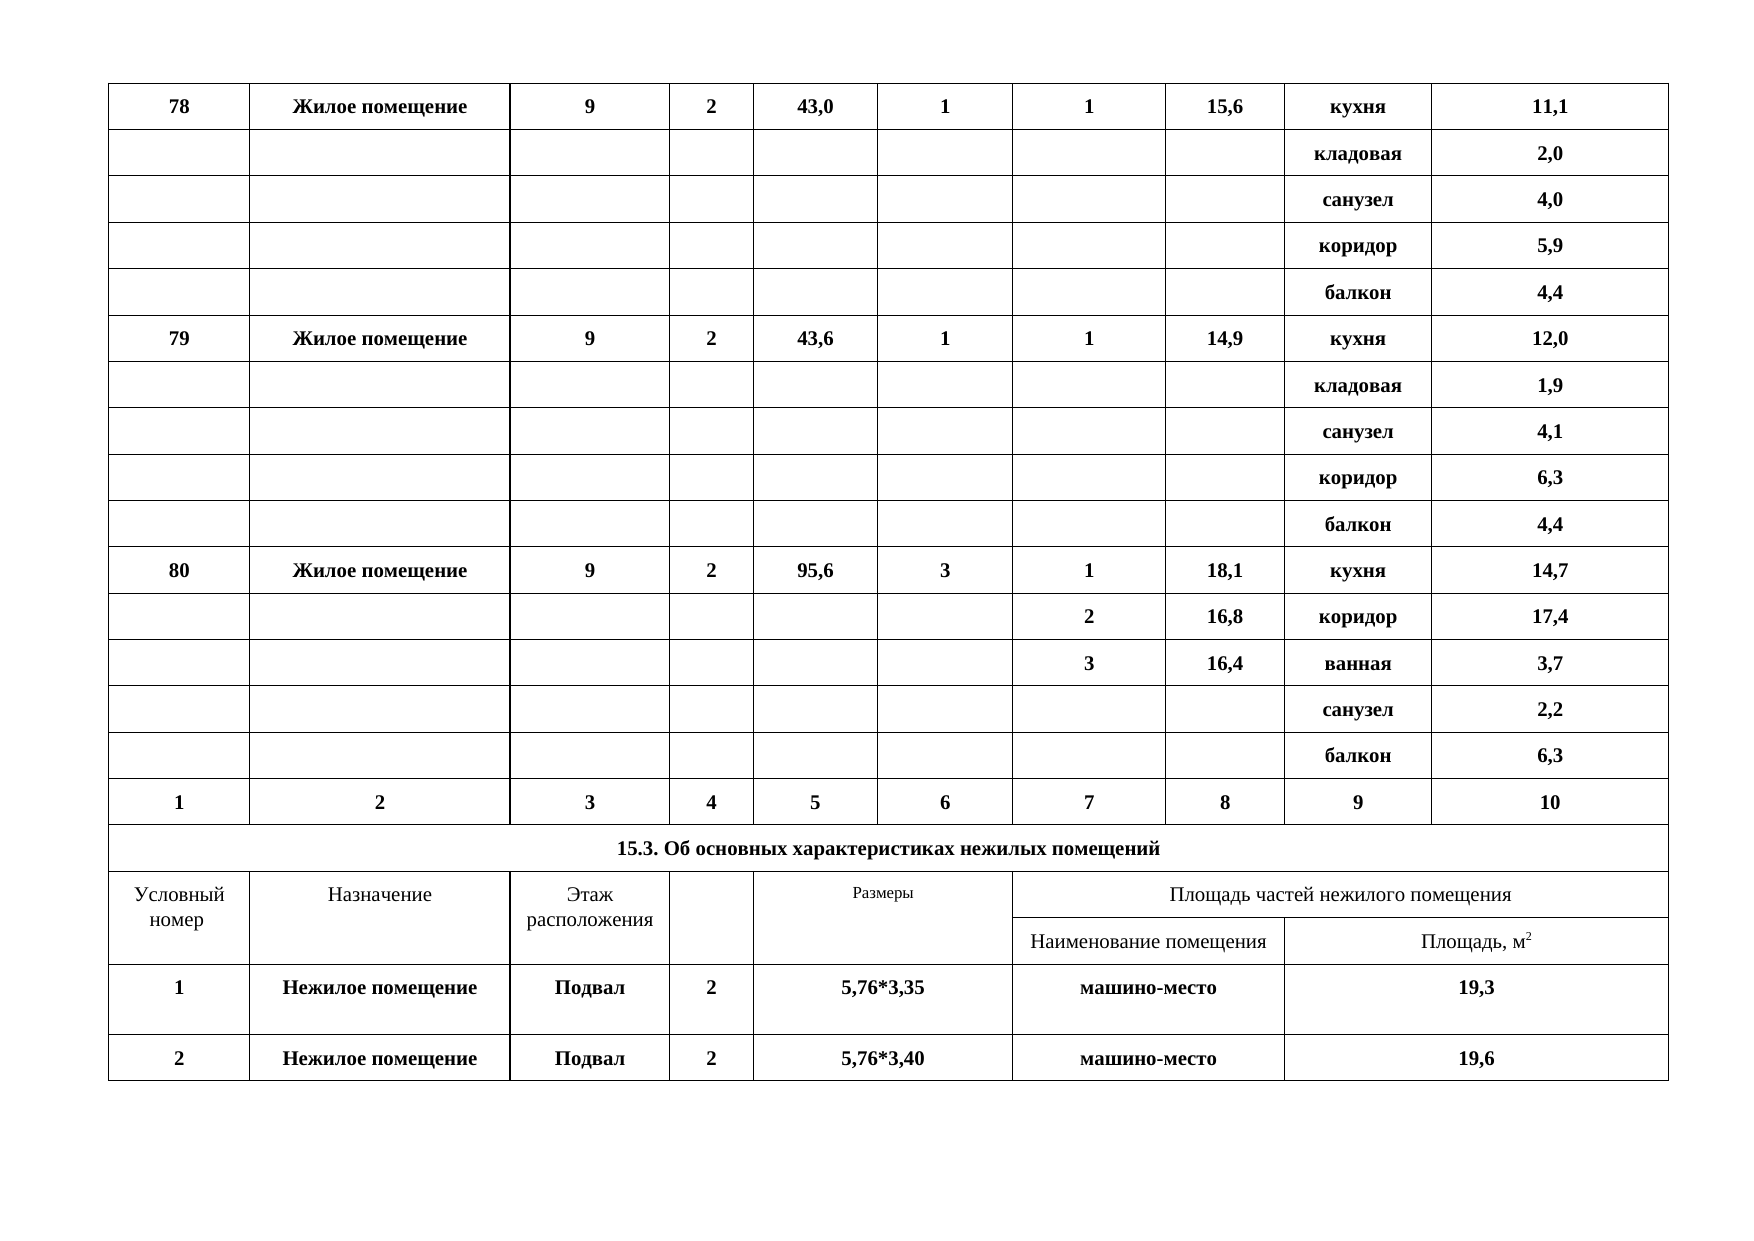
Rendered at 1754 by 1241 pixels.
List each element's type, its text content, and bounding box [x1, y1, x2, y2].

table_cell 2 [109, 1035, 249, 1080]
table_cell 8 [1166, 779, 1284, 824]
table_cell 43,0 [754, 84, 877, 129]
table_cell [109, 362, 249, 407]
table_cell [670, 733, 753, 778]
table_cell 5,9 [1432, 223, 1668, 268]
table_cell 9 [511, 316, 669, 361]
table_cell [109, 594, 249, 639]
table_cell 78 [109, 84, 249, 129]
table_cell [670, 872, 753, 963]
table_cell 5 [754, 779, 877, 824]
table_cell [1166, 176, 1284, 222]
table_cell [250, 176, 509, 222]
table_cell [1013, 130, 1165, 175]
table_cell Наименование помещения [1013, 918, 1284, 963]
table_cell 14,7 [1432, 547, 1668, 593]
table_cell [1013, 733, 1165, 778]
table_cell [109, 640, 249, 685]
table_cell санузел [1285, 176, 1431, 222]
table_cell 6,3 [1432, 455, 1668, 500]
table_cell [754, 408, 877, 453]
table_cell [511, 594, 669, 639]
table_cell Назначение [250, 872, 509, 963]
table_cell 12,0 [1432, 316, 1668, 361]
table_cell [1013, 269, 1165, 314]
table_cell 4,4 [1432, 501, 1668, 546]
table_cell [250, 594, 509, 639]
table_cell [511, 130, 669, 175]
table_cell [670, 594, 753, 639]
table_cell 14,9 [1166, 316, 1284, 361]
table_cell 4 [670, 779, 753, 824]
table_cell 9 [1285, 779, 1431, 824]
table_cell 1 [1013, 316, 1165, 361]
table_cell [670, 269, 753, 314]
table_cell [1013, 686, 1165, 732]
table_cell кухня [1285, 316, 1431, 361]
table_cell 4,1 [1432, 408, 1668, 453]
table_cell [878, 408, 1012, 453]
table_cell 18,1 [1166, 547, 1284, 593]
table_cell 80 [109, 547, 249, 593]
table_cell [250, 455, 509, 500]
table_cell 11,1 [1432, 84, 1668, 129]
table_cell 2 [670, 547, 753, 593]
table_cell 16,4 [1166, 640, 1284, 685]
table_cell [670, 455, 753, 500]
table_cell [670, 501, 753, 546]
table_cell Размеры [754, 872, 1012, 963]
table_cell [1166, 223, 1284, 268]
table_cell [754, 640, 877, 685]
table_cell 1 [1013, 84, 1165, 129]
table_cell 43,6 [754, 316, 877, 361]
table_cell [511, 223, 669, 268]
table_cell 1,9 [1432, 362, 1668, 407]
table_cell коридор [1285, 594, 1431, 639]
table_cell Площадь частей нежилого помещения [1013, 872, 1668, 917]
table_cell [670, 362, 753, 407]
table_cell [878, 501, 1012, 546]
table_cell [250, 686, 509, 732]
table_cell кухня [1285, 84, 1431, 129]
table_cell балкон [1285, 733, 1431, 778]
table_cell [670, 176, 753, 222]
table_cell 5,76*3,35 [754, 965, 1012, 1034]
table_cell [670, 408, 753, 453]
table_cell 2 [250, 779, 509, 824]
table_cell [1166, 501, 1284, 546]
table_cell [250, 223, 509, 268]
table_cell [1166, 269, 1284, 314]
table_cell [511, 640, 669, 685]
table_cell [109, 455, 249, 500]
table_cell [670, 686, 753, 732]
table_cell [1013, 501, 1165, 546]
table_cell 1 [878, 316, 1012, 361]
table_cell 3 [1013, 640, 1165, 685]
table_cell [878, 362, 1012, 407]
table_cell 1 [109, 779, 249, 824]
table_cell [754, 501, 877, 546]
table_cell Подвал [511, 965, 669, 1034]
table_cell кладовая [1285, 130, 1431, 175]
table_cell 17,4 [1432, 594, 1668, 639]
table_cell Нежилое помещение [250, 965, 509, 1034]
table_cell [250, 362, 509, 407]
table_cell [250, 733, 509, 778]
table_cell [1166, 686, 1284, 732]
table_cell [878, 269, 1012, 314]
table_cell [754, 269, 877, 314]
table_cell [109, 408, 249, 453]
table_cell [250, 130, 509, 175]
table_cell [878, 130, 1012, 175]
table_cell [754, 223, 877, 268]
table_cell 2,2 [1432, 686, 1668, 732]
table_cell Жилое помещение [250, 547, 509, 593]
table_cell балкон [1285, 501, 1431, 546]
table_cell 95,6 [754, 547, 877, 593]
table_cell санузел [1285, 408, 1431, 453]
table_cell [670, 640, 753, 685]
table_cell [670, 130, 753, 175]
table_cell 2,0 [1432, 130, 1668, 175]
table_cell [1166, 362, 1284, 407]
table_cell [1166, 455, 1284, 500]
table_cell 3,7 [1432, 640, 1668, 685]
table_cell [511, 455, 669, 500]
table_cell [109, 176, 249, 222]
table_cell [878, 455, 1012, 500]
table_cell [754, 130, 877, 175]
table_cell 1 [1013, 547, 1165, 593]
table_cell [511, 176, 669, 222]
table_cell [754, 686, 877, 732]
table_cell коридор [1285, 455, 1431, 500]
table_cell [109, 223, 249, 268]
table_cell [109, 269, 249, 314]
table_cell [511, 501, 669, 546]
table_cell 79 [109, 316, 249, 361]
table_cell [754, 594, 877, 639]
table_cell [878, 733, 1012, 778]
table_cell 15,6 [1166, 84, 1284, 129]
table_cell [511, 408, 669, 453]
table_cell [754, 455, 877, 500]
table_cell 6,3 [1432, 733, 1668, 778]
table_cell Этаж расположения [511, 872, 669, 963]
table_cell [1166, 408, 1284, 453]
table_cell 19,3 [1285, 965, 1668, 1034]
table_cell [250, 408, 509, 453]
table_cell кухня [1285, 547, 1431, 593]
table_cell [511, 733, 669, 778]
table_cell 9 [511, 84, 669, 129]
table_cell 15.3. Об основных характеристиках нежилых помещений [109, 825, 1668, 871]
table_cell [878, 594, 1012, 639]
table_cell кладовая [1285, 362, 1431, 407]
table_cell 3 [878, 547, 1012, 593]
table_cell 1 [878, 84, 1012, 129]
table_cell 7 [1013, 779, 1165, 824]
table_cell балкон [1285, 269, 1431, 314]
table_cell 5,76*3,40 [754, 1035, 1012, 1080]
table_cell Площадь, м2 [1285, 918, 1668, 963]
table_cell [250, 501, 509, 546]
table_cell [109, 130, 249, 175]
table_cell [109, 733, 249, 778]
table_cell коридор [1285, 223, 1431, 268]
table_cell [109, 686, 249, 732]
table_cell 2 [670, 1035, 753, 1080]
table_cell машино-место [1013, 1035, 1284, 1080]
table_cell [754, 176, 877, 222]
table_cell [878, 176, 1012, 222]
table_cell [109, 501, 249, 546]
table_cell Подвал [511, 1035, 669, 1080]
table_cell [1013, 176, 1165, 222]
table_cell [1013, 362, 1165, 407]
table_cell [250, 640, 509, 685]
table_cell 19,6 [1285, 1035, 1668, 1080]
table_cell 2 [1013, 594, 1165, 639]
table_cell [670, 223, 753, 268]
table_cell 4,4 [1432, 269, 1668, 314]
table_cell [878, 640, 1012, 685]
table_cell 3 [511, 779, 669, 824]
table_cell [754, 733, 877, 778]
table_cell [511, 686, 669, 732]
table_cell ванная [1285, 640, 1431, 685]
table_cell машино-место [1013, 965, 1284, 1034]
table_cell [1013, 408, 1165, 453]
table_cell [250, 269, 509, 314]
table_cell [1166, 130, 1284, 175]
table_cell 1 [109, 965, 249, 1034]
table_cell Жилое помещение [250, 84, 509, 129]
table_cell 2 [670, 84, 753, 129]
table_cell 2 [670, 316, 753, 361]
table_cell санузел [1285, 686, 1431, 732]
table_cell 4,0 [1432, 176, 1668, 222]
table_cell [1013, 455, 1165, 500]
table_cell [754, 362, 877, 407]
table_cell 10 [1432, 779, 1668, 824]
table_cell 2 [670, 965, 753, 1034]
table_cell Условный номер [109, 872, 249, 963]
table_cell [511, 362, 669, 407]
table_cell [511, 269, 669, 314]
table_cell [1013, 223, 1165, 268]
table_cell 6 [878, 779, 1012, 824]
table_cell [1166, 733, 1284, 778]
table_cell Жилое помещение [250, 316, 509, 361]
table_cell Нежилое помещение [250, 1035, 509, 1080]
table_cell 16,8 [1166, 594, 1284, 639]
table_cell 9 [511, 547, 669, 593]
table_cell [878, 223, 1012, 268]
table_cell [878, 686, 1012, 732]
